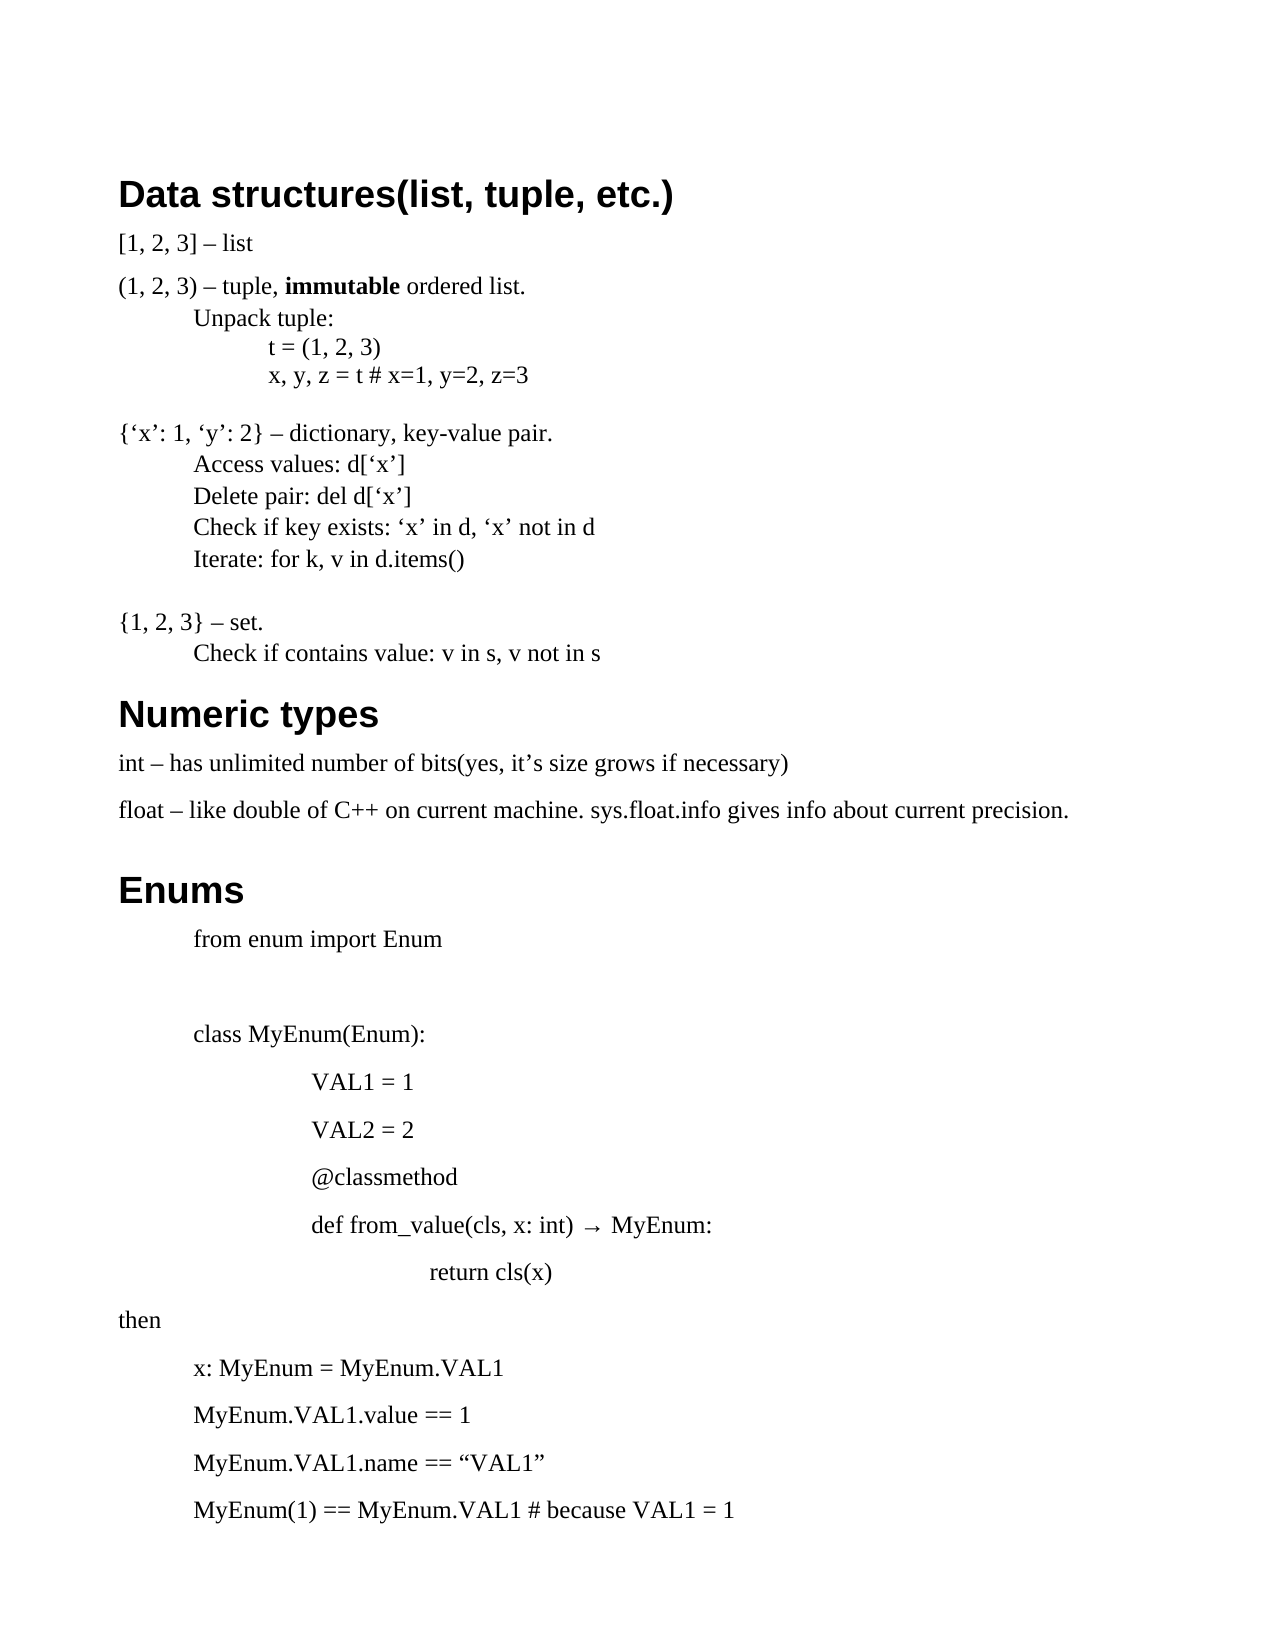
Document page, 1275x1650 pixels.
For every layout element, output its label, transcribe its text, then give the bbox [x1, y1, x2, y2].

text Check if contains value: v in s, v not in s [193, 638, 1157, 667]
text then [118, 1305, 1157, 1334]
text {‘x’: 1, ‘y’: 2} – dictionary, key-value pair. [118, 418, 1157, 447]
text t = (1, 2, 3) [268, 332, 1157, 360]
text MyEnum.VAL1.value == 1 [193, 1400, 1157, 1429]
text (1, 2, 3) – tuple, immutable ordered list. [118, 271, 1157, 300]
text [1, 2, 3] – list [118, 228, 1157, 257]
text return cls(x) [193, 1257, 1157, 1286]
text x: MyEnum = MyEnum.VAL1 [193, 1353, 1157, 1381]
text Delete pair: del d[‘x’] [193, 481, 1157, 509]
text MyEnum.VAL1.name == “VAL1” [193, 1448, 1157, 1477]
text class MyEnum(Enum): [193, 1019, 1157, 1048]
text x, y, z = t # x=1, y=2, z=3 [268, 360, 1157, 389]
text MyEnum(1) == MyEnum.VAL1 # because VAL1 = 1 [193, 1496, 1157, 1524]
text float – like double of C++ on current machine. sys.float.info gives info about current precision. [118, 796, 1157, 824]
text Iterate: for k, v in d.items() [193, 544, 1157, 572]
text def from_value(cls, x: int) → MyEnum: [193, 1210, 1157, 1239]
text int – has unlimited number of bits(yes, it’s size grows if necessary) [118, 748, 1157, 777]
text Unpack tuple: [193, 303, 1157, 332]
text {1, 2, 3} – set. [118, 607, 1157, 635]
text from enum import Enum [193, 924, 1157, 953]
text VAL1 = 1 [193, 1067, 1157, 1096]
subtitle Enums [118, 868, 1157, 912]
text Check if key exists: ‘x’ in d, ‘x’ not in d [193, 512, 1157, 541]
text @classmethod [193, 1162, 1157, 1191]
text Access values: d[‘x’] [193, 449, 1157, 478]
subtitle Data structures(list, tuple, etc.) [118, 172, 1157, 216]
text VAL2 = 2 [193, 1115, 1157, 1143]
subtitle Numeric types [118, 692, 1157, 735]
